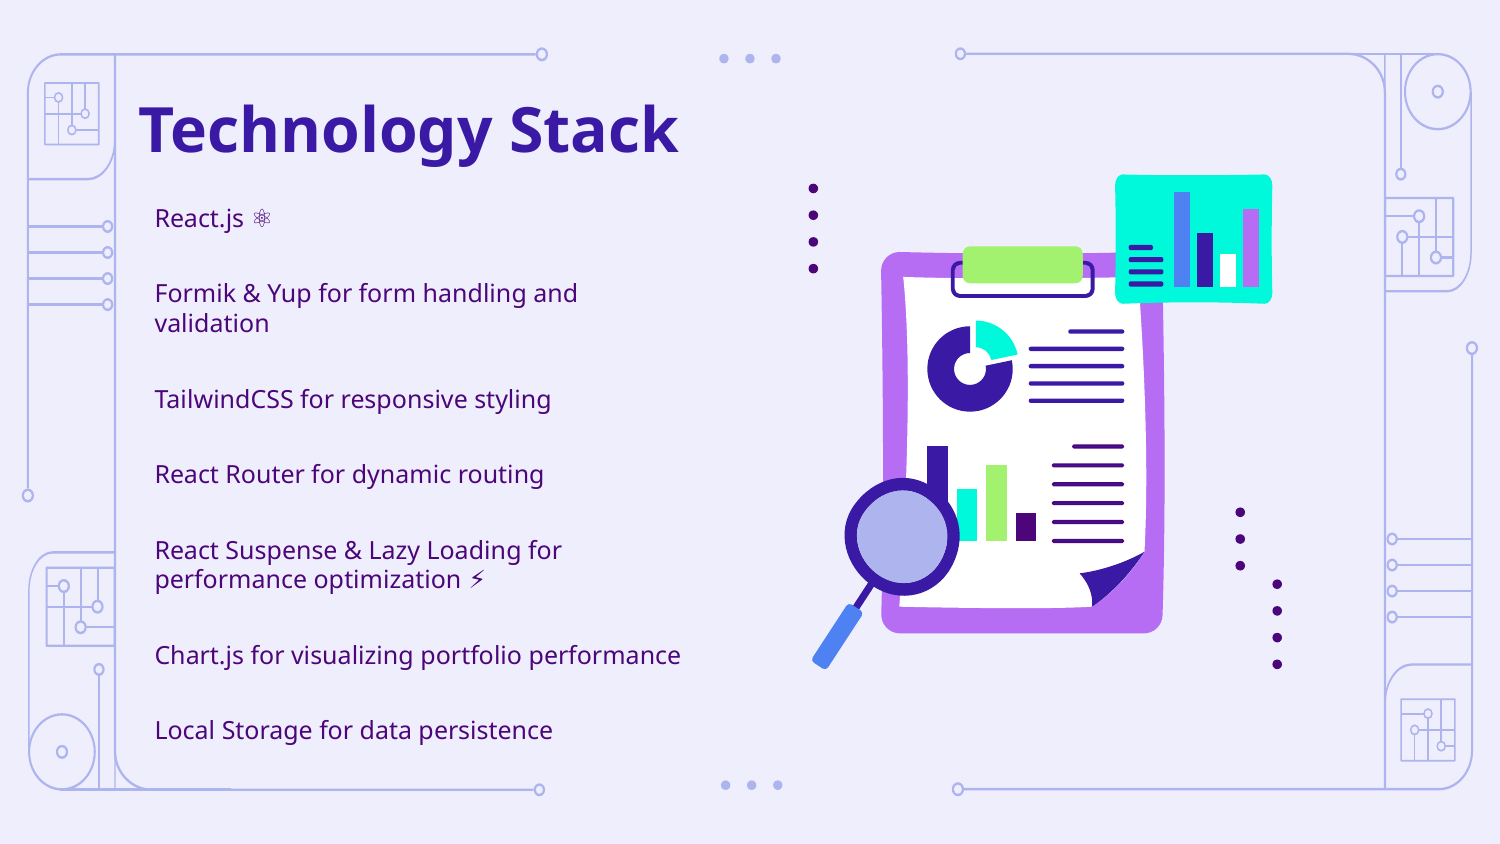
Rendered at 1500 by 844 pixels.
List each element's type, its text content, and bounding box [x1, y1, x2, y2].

text_box [1272, 579, 1283, 590]
text_box [808, 263, 819, 274]
text_box [808, 210, 819, 221]
text_box [808, 237, 819, 247]
text_box [1235, 534, 1246, 544]
subtitle React.js ⚛️ Formik & Yup for form handling and validation TailwindCSS for responsive styling React Router for dynamic routing React Suspense & Lazy Loading for performance optimization ⚡ Chart.js for visualizing portfolio performance Local Storage for data persistence ️ [139, 187, 713, 810]
text_box [1221, 255, 1235, 286]
text_box [1235, 560, 1246, 571]
text_box [1129, 282, 1163, 286]
text_box [808, 183, 819, 194]
text_box [1129, 270, 1163, 274]
text_box [1198, 234, 1212, 286]
text_box [1235, 507, 1246, 518]
text_box [1272, 659, 1283, 670]
text_box [1244, 210, 1258, 286]
text_box [1272, 606, 1283, 616]
text_box [1272, 632, 1283, 643]
title Technology Stack [123, 75, 1388, 169]
text_box [812, 246, 1165, 670]
text_box [1175, 193, 1189, 286]
text_box [1129, 245, 1152, 250]
text_box [1129, 258, 1163, 262]
